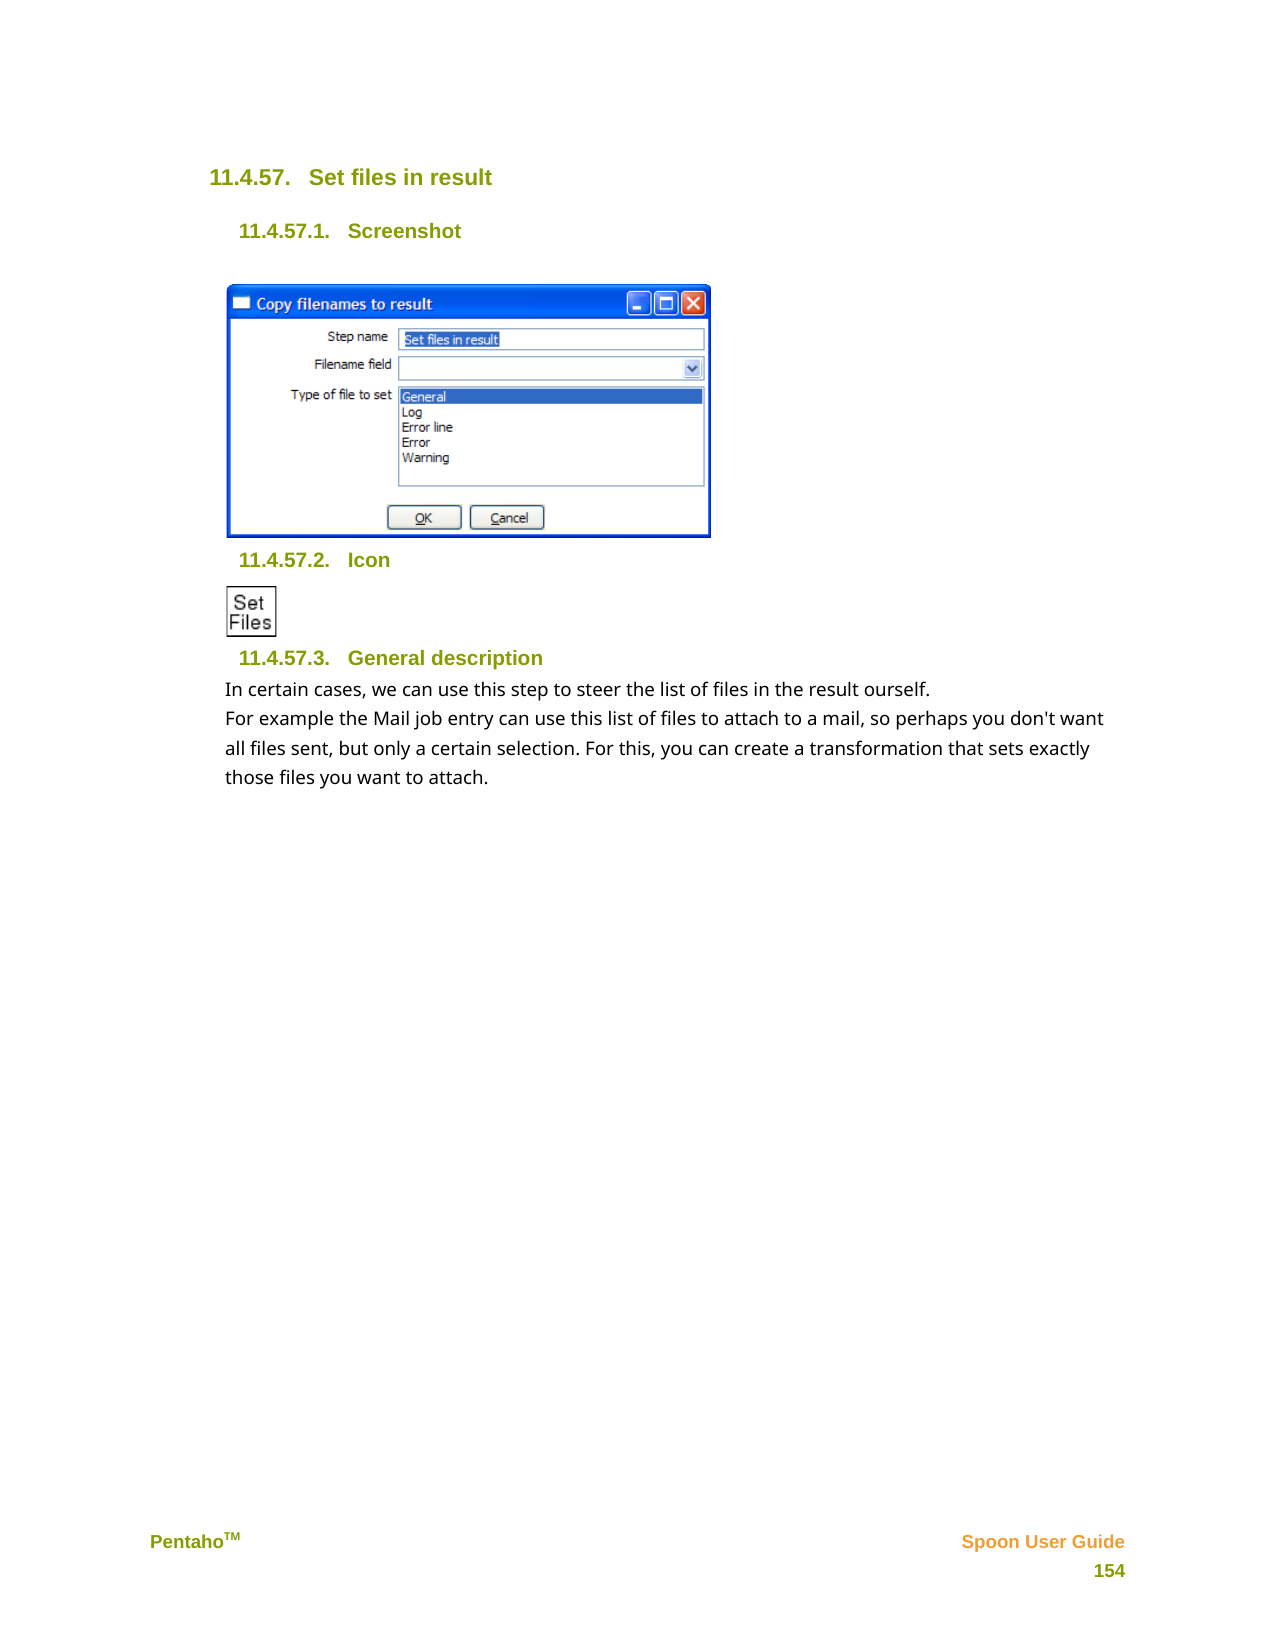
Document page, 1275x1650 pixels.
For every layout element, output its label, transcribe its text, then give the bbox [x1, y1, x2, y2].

text For example the Mail job entry can use this list of files to attach to a mail, so perhaps you don't want all files sent, but only a certain selection. For this, you can create a transformation that sets exactly those files you want to attach. [225, 702, 1125, 790]
subtitle Icon [239, 264, 1125, 574]
picture [226, 586, 277, 637]
subtitle Set files in result [209, 157, 1125, 192]
subtitle Screenshot [239, 211, 1125, 246]
subtitle General description [239, 593, 1125, 673]
text In certain cases, we can use this step to steer the list of files in the result ourself. [225, 673, 1125, 702]
